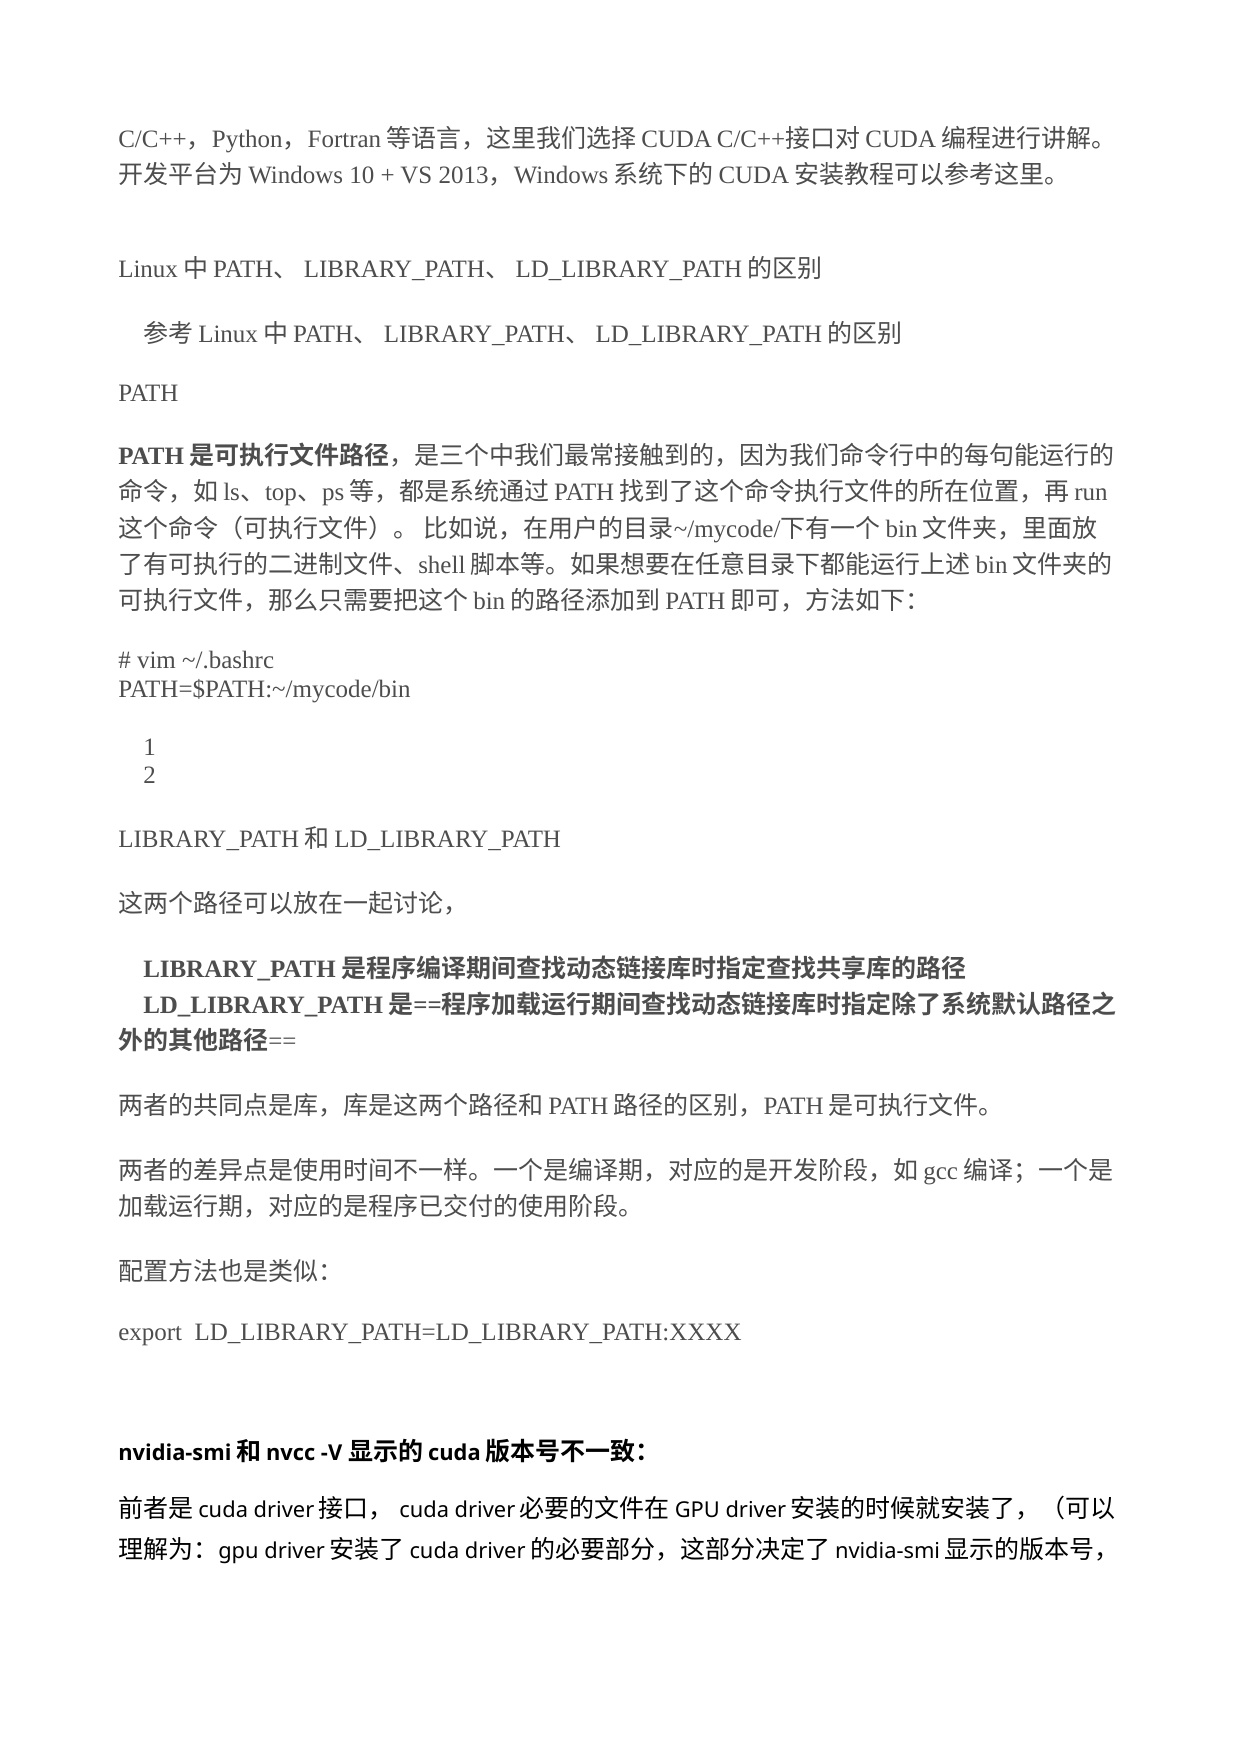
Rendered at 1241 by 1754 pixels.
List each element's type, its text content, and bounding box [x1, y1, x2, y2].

text export LD_LIBRARY_PATH=LD_LIBRARY_PATH:XXXX [118, 1317, 1122, 1346]
text LIBRARY_PATH和LD_LIBRARY_PATH [118, 818, 1122, 854]
text LD_LIBRARY_PATH是==程序加载运行期间查找动态链接库时指定除了系统默认路径之外的其他路径== [118, 984, 1122, 1057]
text 两者的共同点是库，库是这两个路径和PATH路径的区别，PATH是可执行文件。 [118, 1086, 1122, 1122]
text 前者是cuda driver接口， cuda driver必要的文件在GPU driver安装的时候就安装了，（可以理解为：gpu driver安装了cuda driver的必要部分，这部分决定了nvidia-smi显示的版本号， [118, 1488, 1122, 1566]
text PATH [118, 378, 1122, 407]
text 这两个路径可以放在一起讨论， [118, 883, 1122, 919]
text nvidia-smi和nvcc -V 显示的cuda版本号不一致： [118, 1432, 1122, 1468]
text 配置方法也是类似： [118, 1252, 1122, 1288]
text PATH=$PATH:~/mycode/bin [118, 674, 1122, 703]
text 参考Linux中PATH、 LIBRARY_PATH、 LD_LIBRARY_PATH的区别 [118, 313, 1122, 349]
text 两者的差异点是使用时间不一样。一个是编译期，对应的是开发阶段，如gcc编译；一个是加载运行期，对应的是程序已交付的使用阶段。 [118, 1151, 1122, 1223]
text 1 [118, 732, 1122, 761]
text 2 [118, 761, 1122, 789]
text LIBRARY_PATH是程序编译期间查找动态链接库时指定查找共享库的路径 [118, 948, 1122, 984]
text # vim ~/.bashrc [118, 646, 1122, 674]
text Linux中PATH、 LIBRARY_PATH、 LD_LIBRARY_PATH的区别 [118, 248, 1122, 284]
text C/C++，Python，Fortran等语言，这里我们选择CUDA C/C++接口对CUDA编程进行讲解。开发平台为Windows 10 + VS 2013，Windows系统下的CUDA安装教程可以参考这里。 [118, 118, 1122, 191]
text PATH是可执行文件路径，是三个中我们最常接触到的，因为我们命令行中的每句能运行的命令，如ls、top、ps等，都是系统通过PATH找到了这个命令执行文件的所在位置，再run这个命令（可执行文件）。 比如说，在用户的目录~/mycode/下有一个bin文件夹，里面放了有可执行的二进制文件、shell脚本等。如果想要在任意目录下都能运行上述bin文件夹的可执行文件，那么只需要把这个bin的路径添加到PATH即可，方法如下： [118, 436, 1122, 617]
